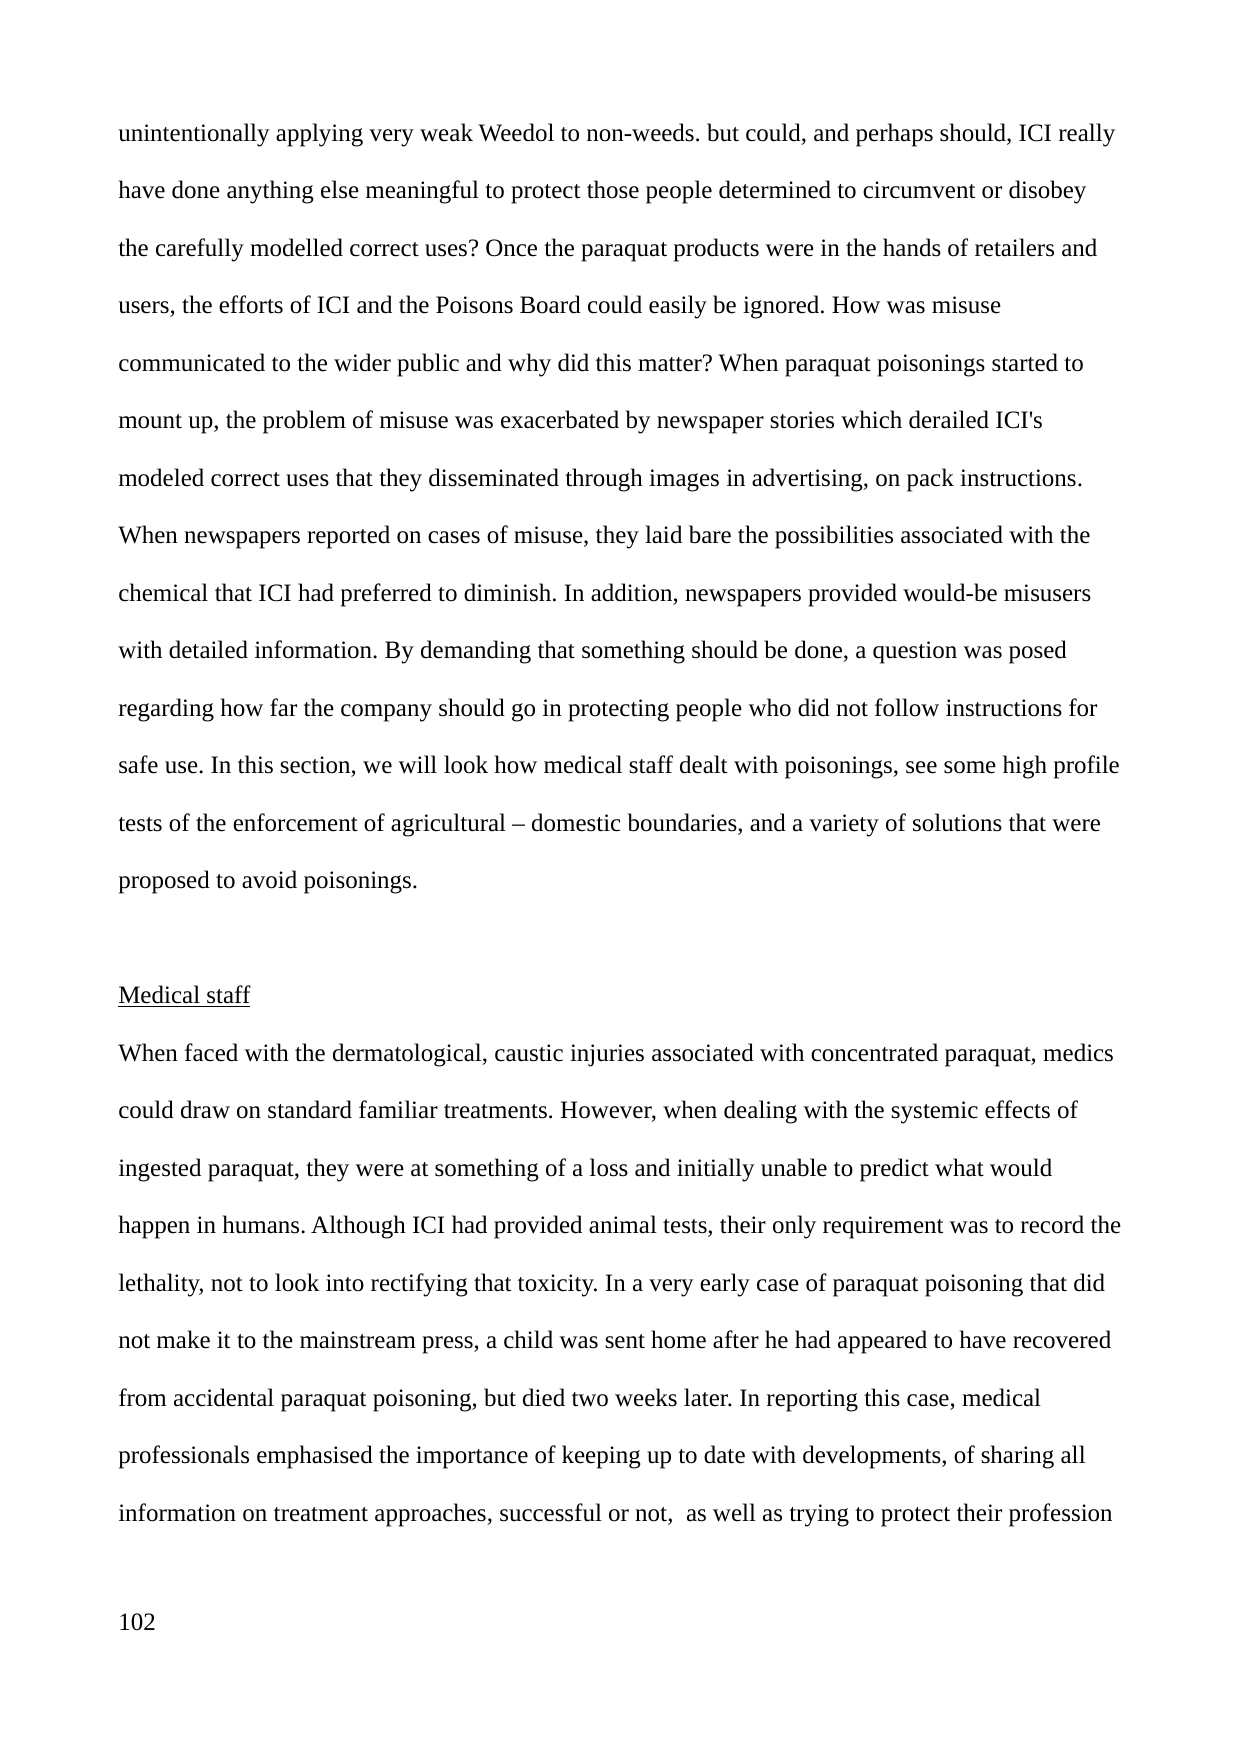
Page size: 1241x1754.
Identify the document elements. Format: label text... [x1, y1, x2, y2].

text When faced with the dermatological, caustic injuries associated with concentrated paraquat, medics could draw on standard familiar treatments. However, when dealing with the systemic effects of ingested paraquat, they were at something of a loss and initially unable to predict what would happen in humans. Although ICI had provided animal tests, their only requirement was to record the lethality, not to look into rectifying that toxicity. In a very early case of paraquat poisoning that did not make it to the mainstream press, a child was sent home after he had appeared to have recovered from accidental paraquat poisoning, but died two weeks later. In reporting this case, medical professionals emphasised the importance of keeping up to date with developments, of sharing all information on treatment approaches, successful or not, as well as trying to protect their profession [118, 1038, 1122, 1527]
text unintentionally applying very weak Weedol to non-weeds. but could, and perhaps should, ICI really have done anything else meaningful to protect those people determined to circumvent or disobey the carefully modelled correct uses? Once the paraquat products were in the hands of retailers and users, the efforts of ICI and the Poisons Board could easily be ignored. How was misuse communicated to the wider public and why did this matter? When paraquat poisonings started to mount up, the problem of misuse was exacerbated by newspaper stories which derailed ICI's modeled correct uses that they disseminated through images in advertising, on pack instructions. When newspapers reported on cases of misuse, they laid bare the possibilities associated with the chemical that ICI had preferred to diminish. In addition, newspapers provided would-be misusers with detailed information. By demanding that something should be done, a question was posed regarding how far the company should go in protecting people who did not follow instructions for safe use. In this section, we will look how medical staff dealt with poisonings, see some high profile tests of the enforcement of agricultural – domestic boundaries, and a variety of solutions that were proposed to avoid poisonings. [118, 118, 1122, 894]
text Medical staff [118, 981, 1122, 1009]
